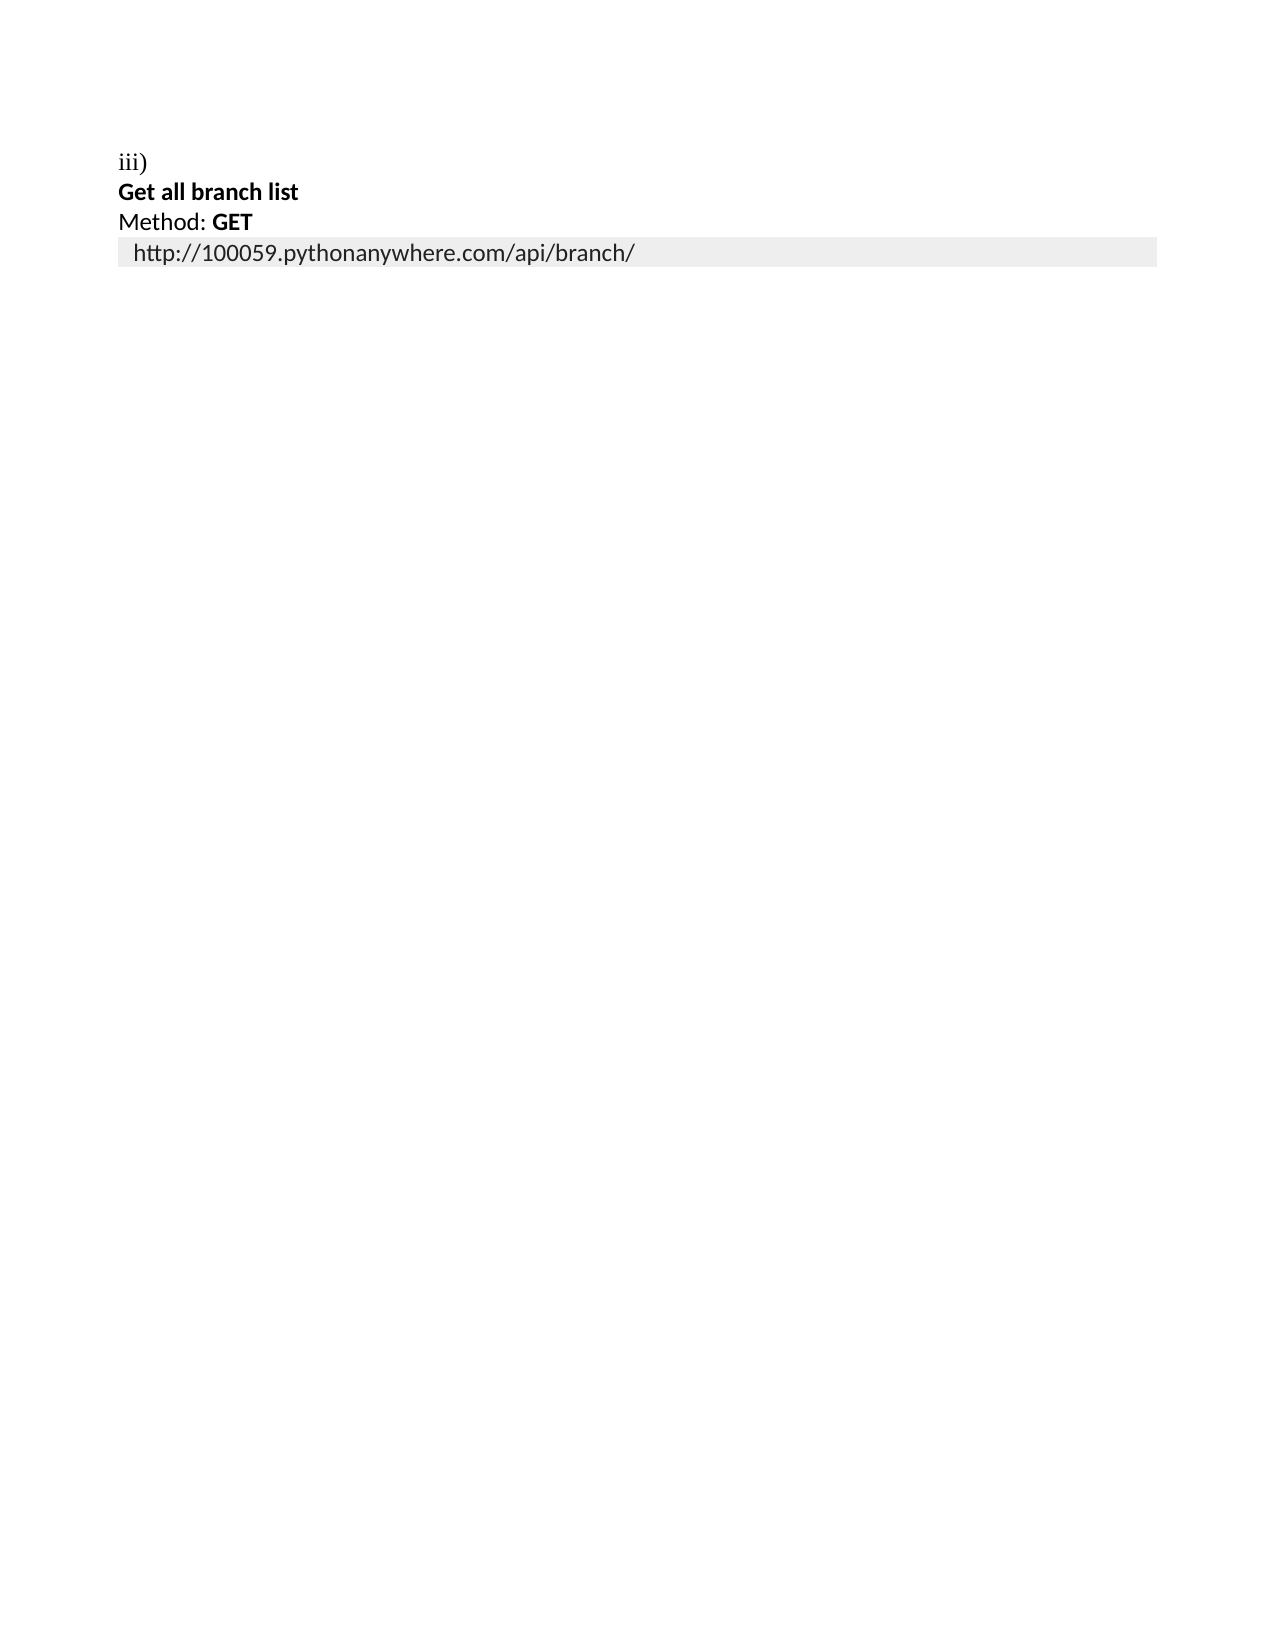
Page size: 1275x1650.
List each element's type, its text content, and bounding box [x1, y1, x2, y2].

text http://100059.pythonanywhere.com/api/branch/ [118, 237, 1157, 267]
text Method: GET [118, 206, 1157, 237]
text Get all branch list [118, 176, 1157, 206]
text iii) [118, 147, 1157, 176]
